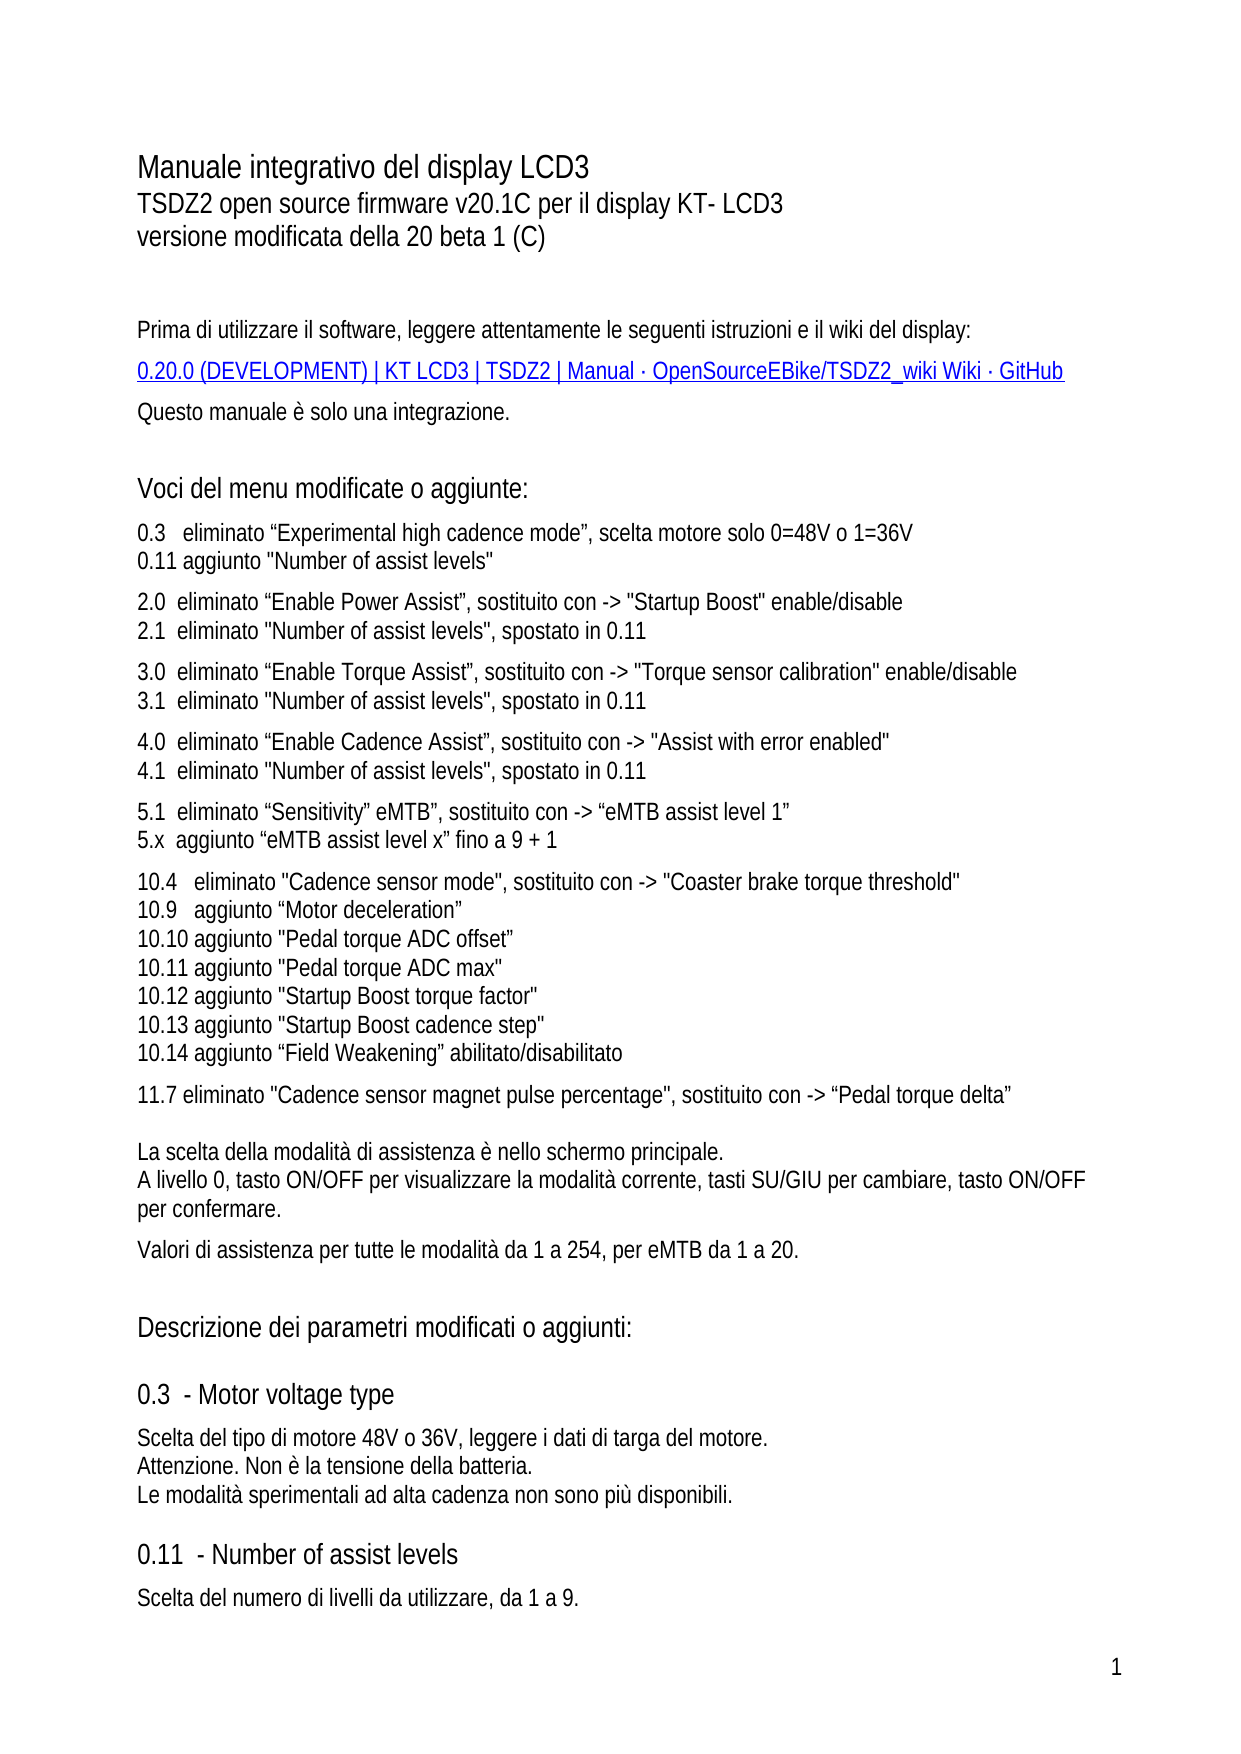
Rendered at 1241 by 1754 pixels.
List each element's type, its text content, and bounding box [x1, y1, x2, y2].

text 0.11 aggiunto "Number of assist levels" [137, 546, 1122, 575]
text 3.0 eliminato “Enable Torque Assist”, sostituito con -> "Torque sensor calibration" enable/disable [137, 657, 1122, 686]
text Attenzione. Non è la tensione della batteria. [137, 1451, 1122, 1480]
text Voci del menu modificate o aggiunte: [137, 472, 1122, 505]
text La scelta della modalità di assistenza è nello schermo principale. [137, 1137, 1122, 1166]
text 3.1 eliminato "Number of assist levels", spostato in 0.11 [137, 686, 1122, 714]
text Scelta del tipo di motore 48V o 36V, leggere i dati di targa del motore. [137, 1423, 1122, 1451]
text 10.12 aggiunto "Startup Boost torque factor" [137, 981, 1122, 1010]
text Le modalità sperimentali ad alta cadenza non sono più disponibili. [137, 1480, 1122, 1509]
text 10.9 aggiunto “Motor deceleration” [137, 895, 1122, 924]
text Descrizione dei parametri modificati o aggiunti: [137, 1310, 1122, 1343]
text 0.3 - Motor voltage type [137, 1377, 1122, 1410]
text 0.11 - Number of assist levels [137, 1537, 1122, 1571]
text Scelta del numero di livelli da utilizzare, da 1 a 9. [137, 1583, 1122, 1612]
text Manuale integrativo del display LCD3 [137, 148, 1122, 186]
text 4.0 eliminato “Enable Cadence Assist”, sostituito con -> "Assist with error enabled" [137, 727, 1122, 756]
text Valori di assistenza per tutte le modalità da 1 a 254, per eMTB da 1 a 20. [137, 1235, 1122, 1264]
text 11.7 eliminato "Cadence sensor magnet pulse percentage", sostituito con -> “Pedal torque delta” [137, 1079, 1122, 1108]
text Prima di utilizzare il software, leggere attentamente le seguenti istruzioni e il wiki del display: [137, 315, 1122, 343]
text 2.0 eliminato “Enable Power Assist”, sostituito con -> "Startup Boost" enable/disable [137, 587, 1122, 616]
text 0.20.0 (DEVELOPMENT) | KT LCD3 | TSDZ2 | Manual · OpenSourceEBike/TSDZ2_wiki Wiki · GitHub [137, 356, 1122, 384]
text versione modificata della 20 beta 1 (C) [137, 219, 1122, 253]
text 10.10 aggiunto "Pedal torque ADC offset” [137, 924, 1122, 952]
text 5.x aggiunto “eMTB assist level x” fino a 9 + 1 [137, 825, 1122, 854]
text A livello 0, tasto ON/OFF per visualizzare la modalità corrente, tasti SU/GIU per cambiare, tasto ON/OFF per confermare. [137, 1166, 1122, 1223]
text Questo manuale è solo una integrazione. [137, 397, 1122, 426]
text TSDZ2 open source firmware v20.1C per il display KT- LCD3 [137, 186, 1122, 219]
text 10.11 aggiunto "Pedal torque ADC max" [137, 952, 1122, 981]
text 4.1 eliminato "Number of assist levels", spostato in 0.11 [137, 756, 1122, 784]
text 10.14 aggiunto “Field Weakening” abilitato/disabilitato [137, 1038, 1122, 1067]
text 5.1 eliminato “Sensitivity” eMTB”, sostituito con -> “eMTB assist level 1” [137, 797, 1122, 825]
text 2.1 eliminato "Number of assist levels", spostato in 0.11 [137, 616, 1122, 645]
text 10.4 eliminato "Cadence sensor mode", sostituito con -> "Coaster brake torque threshold" [137, 867, 1122, 895]
text 10.13 aggiunto "Startup Boost cadence step" [137, 1010, 1122, 1038]
text 0.3 eliminato “Experimental high cadence mode”, scelta motore solo 0=48V o 1=36V [137, 518, 1122, 546]
